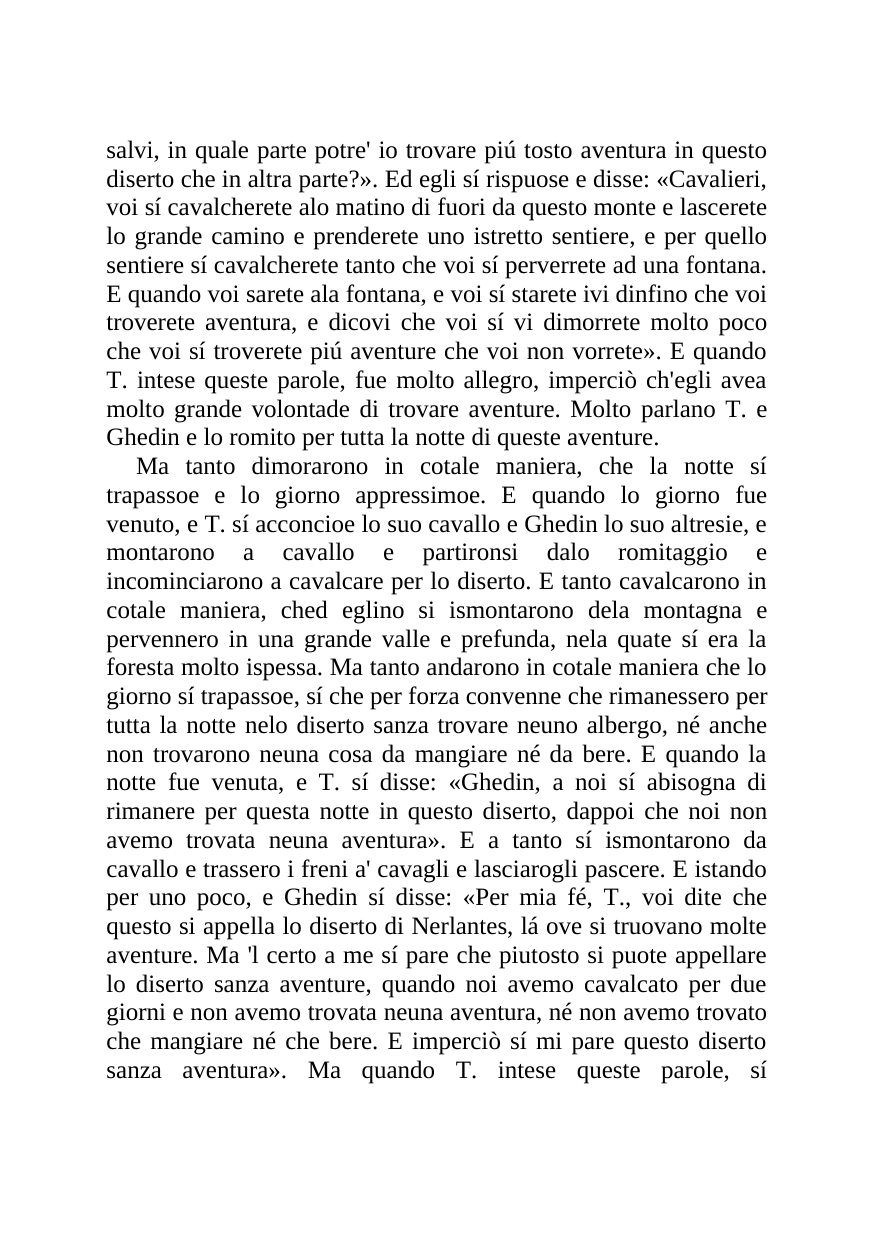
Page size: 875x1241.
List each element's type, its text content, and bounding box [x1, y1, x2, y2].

text Ma tanto dimorarono in cotale maniera, che la notte sí trapassoe e lo giorno appressimoe. E quando lo giorno fue venuto, e T. sí acconcioe lo suo cavallo e Ghedin lo suo altresie, e montarono a cavallo e partironsi dalo romitaggio e incominciarono a cavalcare per lo diserto. E tanto cavalcarono in cotale maniera, ched eglino si ismontarono dela montagna e pervennero in una grande valle e prefunda, nela quate sí era la foresta molto ispessa. Ma tanto andarono in cotale maniera che lo giorno sí trapassoe, sí che per forza convenne che rimanessero per tutta la notte nelo diserto sanza trovare neuno albergo, né anche non trovarono neuna cosa da mangiare né da bere. E quando la notte fue venuta, e T. sí disse: «Ghedin, a noi sí abisogna di rimanere per questa notte in questo diserto, dappoi che noi non avemo trovata neuna aventura». E a tanto sí ismontarono da cavallo e trassero i freni a' cavagli e lasciarogli pascere. E istando per uno poco, e Ghedin sí disse: «Per mia fé, T., voi dite che questo si appella lo diserto di Nerlantes, lá ove si truovano molte aventure. Ma 'l certo a me sí pare che piutosto si puote appellare lo diserto sanza aventure, quando noi avemo cavalcato per due giorni e non avemo trovata neuna aventura, né non avemo trovato che mangiare né che bere. E imperciò sí mi pare questo diserto sanza aventura». Ma quando T. intese queste parole, sí [106, 451, 768, 1084]
text salvi, in quale parte potre' io trovare piú tosto aventura in questo diserto che in altra parte?». Ed egli sí rispuose e disse: «Cavalieri, voi sí cavalcherete alo matino di fuori da questo monte e lascerete lo grande camino e prenderete uno istretto sentiere, e per quello sentiere sí cavalcherete tanto che voi sí perverrete ad una fontana. E quando voi sarete ala fontana, e voi sí starete ivi dinfino che voi troverete aventura, e dicovi che voi sí vi dimorrete molto poco che voi sí troverete piú aventure che voi non vorrete». E quando T. intese queste parole, fue molto allegro, imperciò ch'egli avea molto grande volontade di trovare aventure. Molto parlano T. e Ghedin e lo romito per tutta la notte di queste aventure. [106, 135, 768, 451]
